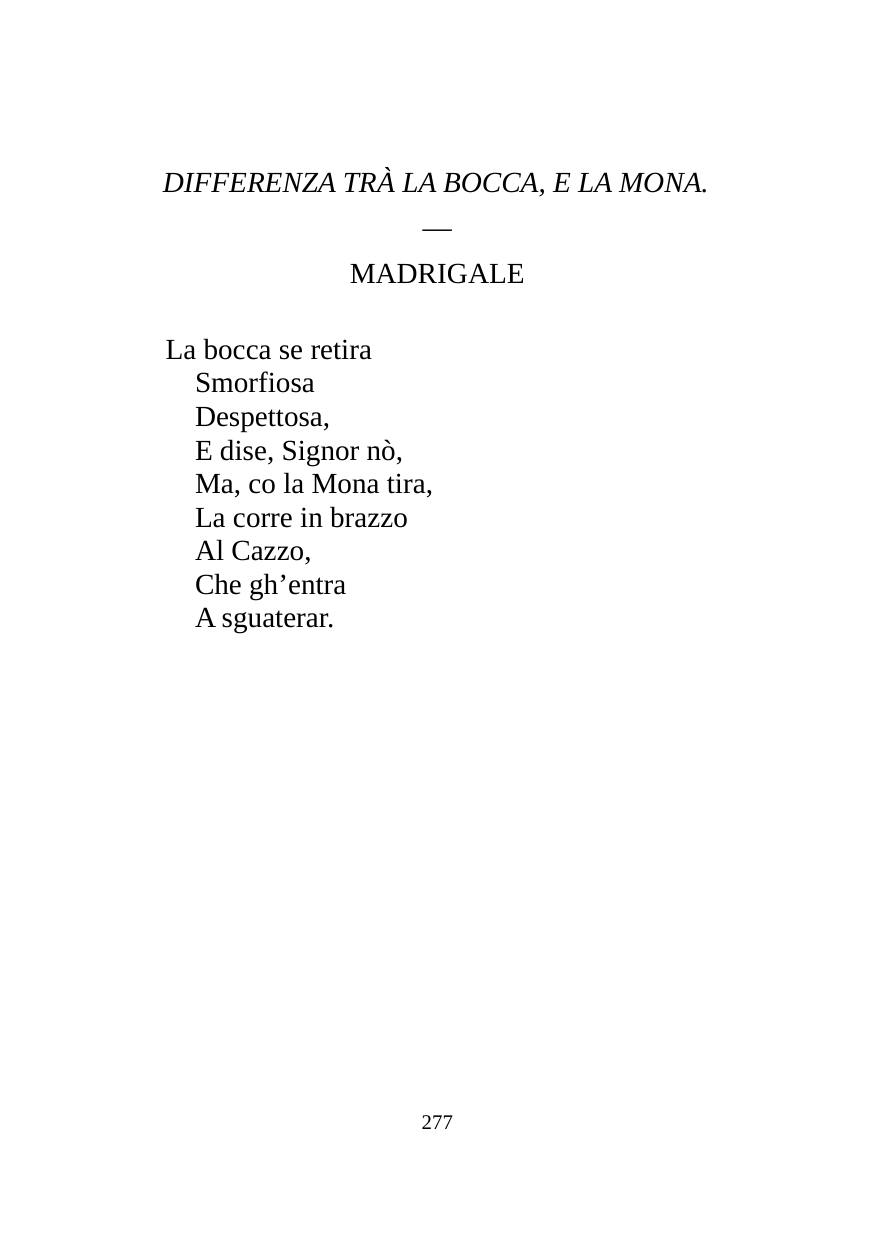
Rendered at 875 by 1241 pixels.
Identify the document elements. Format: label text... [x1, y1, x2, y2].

text — [106, 211, 768, 244]
text MADRIGALE [106, 257, 768, 290]
subtitle DIFFERENZA TRÀ LA BOCCA, E LA MONA. [106, 165, 768, 199]
text La bocca se retira Smorfiosa Despettosa, E dise, Signor nò, Ma, co la Mona tira, La corre in brazzo Al Cazzo, Che gh’entra A sguaterar. [165, 332, 768, 634]
